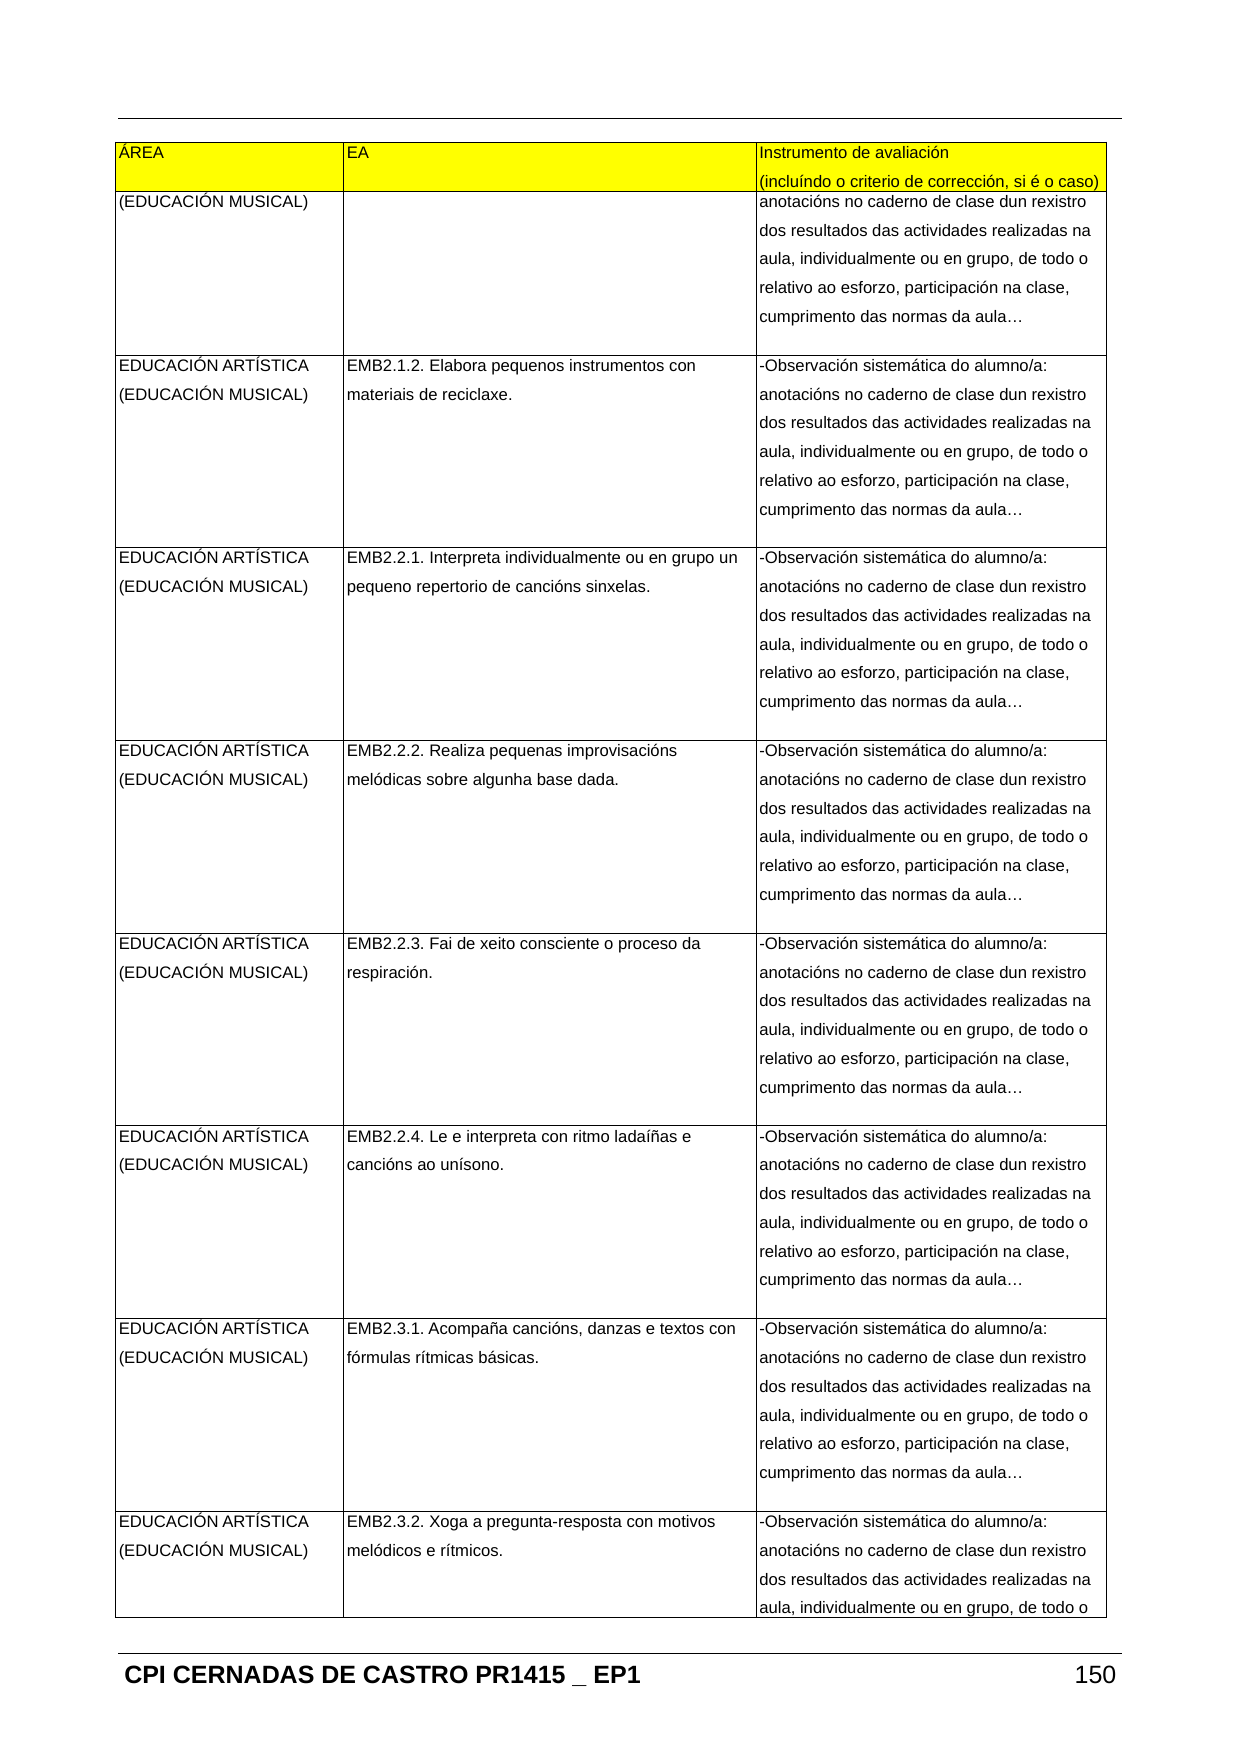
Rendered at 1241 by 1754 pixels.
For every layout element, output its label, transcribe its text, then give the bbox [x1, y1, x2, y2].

table_header ÁREA [116, 143, 343, 191]
table_cell -Observación sistemática do alumno/a: anotacións no caderno de clase dun rexistro dos resultados das actividades realizadas na aula, individualmente ou en grupo, de todo o relativo ao esforzo, participación na clase, cumprimento das normas da aula… [757, 548, 1106, 740]
table_cell -Observación sistemática do alumno/a: anotacións no caderno de clase dun rexistro dos resultados das actividades realizadas na aula, individualmente ou en grupo, de todo o relativo ao esforzo, participación na clase, cumprimento das normas da aula… [757, 1319, 1106, 1511]
table_cell -Observación sistemática do alumno/a: anotacións no caderno de clase dun rexistro dos resultados das actividades realizadas na aula, individualmente ou en grupo, de todo o [757, 1512, 1106, 1617]
table_cell -Observación sistemática do alumno/a: anotacións no caderno de clase dun rexistro dos resultados das actividades realizadas na aula, individualmente ou en grupo, de todo o relativo ao esforzo, participación na clase, cumprimento das normas da aula… [757, 934, 1106, 1125]
table_cell -Observación sistemática do alumno/a: anotacións no caderno de clase dun rexistro dos resultados das actividades realizadas na aula, individualmente ou en grupo, de todo o relativo ao esforzo, participación na clase, cumprimento das normas da aula… [757, 356, 1106, 547]
table_cell EMB2.3.1. Acompaña cancións, danzas e textos con fórmulas rítmicas básicas. [344, 1319, 756, 1511]
table_cell anotacións no caderno de clase dun rexistro dos resultados das actividades realizadas na aula, individualmente ou en grupo, de todo o relativo ao esforzo, participación na clase, cumprimento das normas da aula… [757, 192, 1106, 354]
table_cell EMB2.1.2. Elabora pequenos instrumentos con materiais de reciclaxe. [344, 356, 756, 547]
table_cell EMB2.2.1. Interpreta individualmente ou en grupo un pequeno repertorio de cancións sinxelas. [344, 548, 756, 740]
table_cell EMB2.2.3. Fai de xeito consciente o proceso da respiración. [344, 934, 756, 1125]
table_cell EDUCACIÓN ARTÍSTICA (EDUCACIÓN MUSICAL) [116, 1512, 343, 1617]
table_cell EMB2.2.4. Le e interpreta con ritmo ladaíñas e cancións ao unísono. [344, 1126, 756, 1318]
table_cell EMB2.2.2. Realiza pequenas improvisacións melódicas sobre algunha base dada. [344, 741, 756, 933]
table_cell EDUCACIÓN ARTÍSTICA (EDUCACIÓN MUSICAL) [116, 934, 343, 1125]
table_cell EDUCACIÓN ARTÍSTICA (EDUCACIÓN MUSICAL) [116, 1126, 343, 1318]
table_cell (EDUCACIÓN MUSICAL) [116, 192, 343, 354]
table_cell EDUCACIÓN ARTÍSTICA (EDUCACIÓN MUSICAL) [116, 548, 343, 740]
table_cell EMB2.3.2. Xoga a pregunta-resposta con motivos melódicos e rítmicos. [344, 1512, 756, 1617]
table_cell EDUCACIÓN ARTÍSTICA (EDUCACIÓN MUSICAL) [116, 356, 343, 547]
table_header EA [344, 143, 756, 191]
table_cell [344, 192, 756, 354]
table_cell EDUCACIÓN ARTÍSTICA (EDUCACIÓN MUSICAL) [116, 741, 343, 933]
table_cell EDUCACIÓN ARTÍSTICA (EDUCACIÓN MUSICAL) [116, 1319, 343, 1511]
table_cell -Observación sistemática do alumno/a: anotacións no caderno de clase dun rexistro dos resultados das actividades realizadas na aula, individualmente ou en grupo, de todo o relativo ao esforzo, participación na clase, cumprimento das normas da aula… [757, 1126, 1106, 1318]
table_cell -Observación sistemática do alumno/a: anotacións no caderno de clase dun rexistro dos resultados das actividades realizadas na aula, individualmente ou en grupo, de todo o relativo ao esforzo, participación na clase, cumprimento das normas da aula… [757, 741, 1106, 933]
table_header Instrumento de avaliación (incluíndo o criterio de corrección, si é o caso) [757, 143, 1106, 191]
